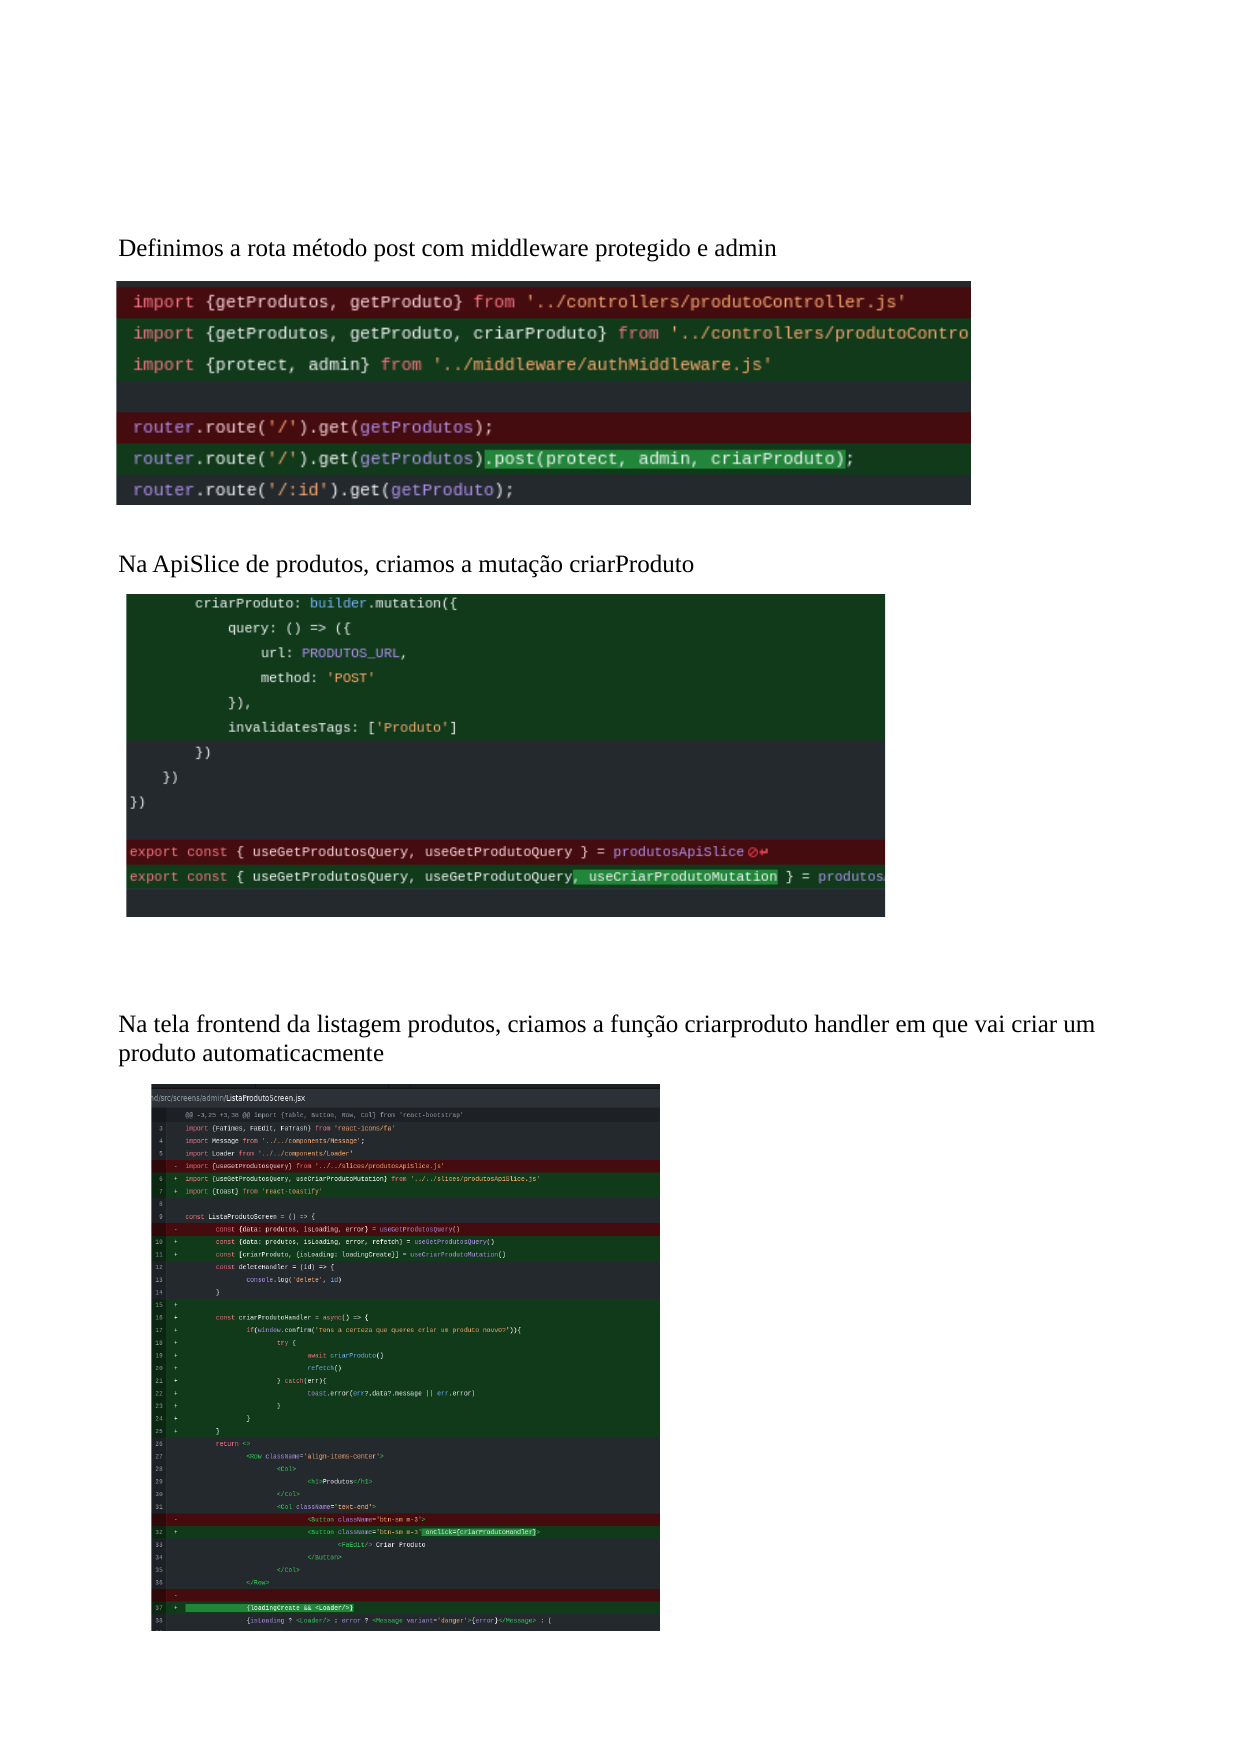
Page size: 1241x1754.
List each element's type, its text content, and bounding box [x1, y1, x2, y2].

picture [151, 1084, 660, 1631]
text Na tela frontend da listagem produtos, criamos a função criarproduto handler em que vai criar um produto automaticacmente [118, 1009, 1122, 1067]
text Definimos a rota método post com middleware protegido e admin [118, 233, 1122, 262]
picture [116, 281, 971, 505]
picture [126, 594, 886, 917]
text Na ApiSlice de produtos, criamos a mutação criarProduto [118, 549, 1122, 578]
